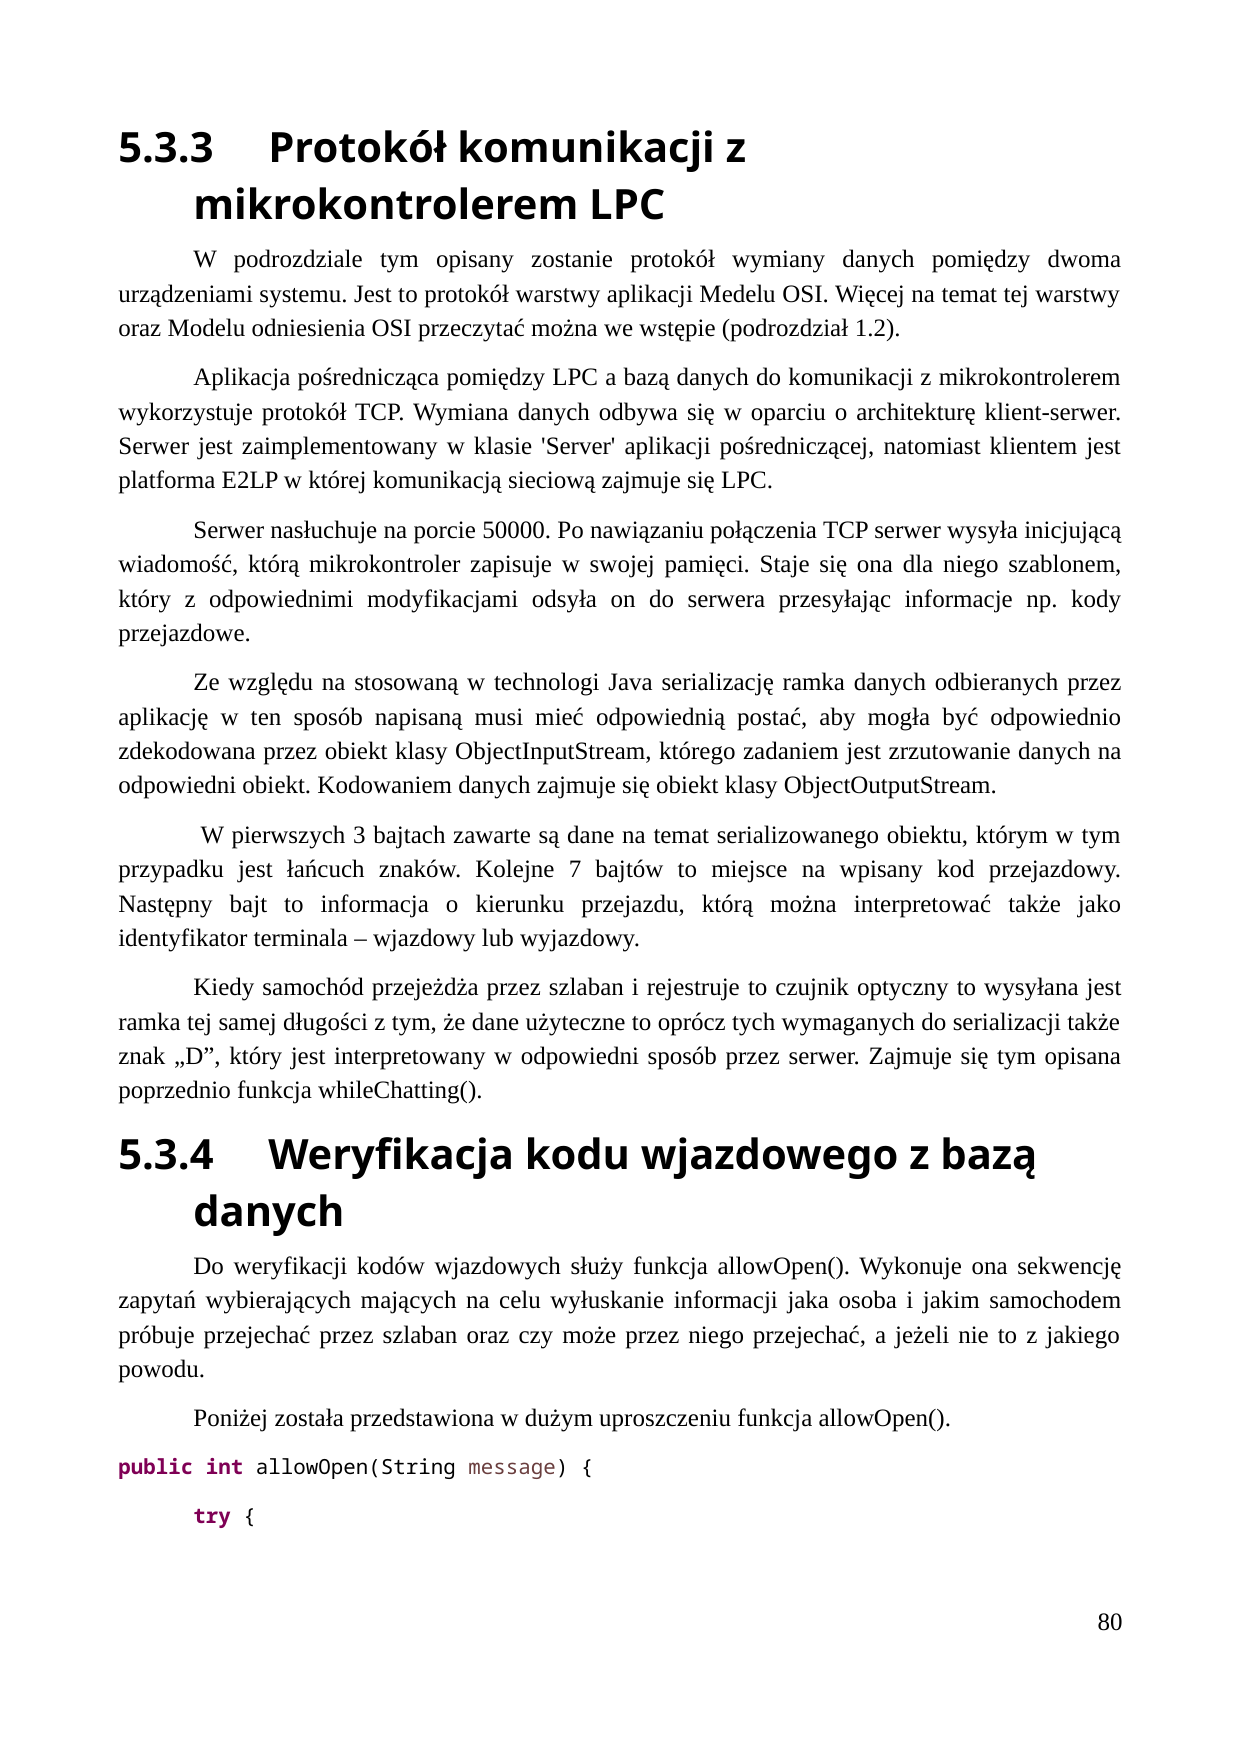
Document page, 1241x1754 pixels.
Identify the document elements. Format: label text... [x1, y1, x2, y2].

text Do weryfikacji kodów wjazdowych służy funkcja allowOpen(). Wykonuje ona sekwencję zapytań wybierających mających na celu wyłuskanie informacji jaka osoba i jakim samochodem próbuje przejechać przez szlaban oraz czy może przez niego przejechać, a jeżeli nie to z jakiego powodu. [118, 1251, 1122, 1383]
text try { [118, 1501, 1122, 1529]
text W pierwszych 3 bajtach zawarte są dane na temat serializowanego obiektu, którym w tym przypadku jest łańcuch znaków. Kolejne 7 bajtów to miejsce na wpisany kod przejazdowy. Następny bajt to informacja o kierunku przejazdu, którą można interpretować także jako identyfikator terminala – wjazdowy lub wyjazdowy. [118, 820, 1122, 952]
text Poniżej została przedstawiona w dużym uproszczeniu funkcja allowOpen(). [118, 1403, 1122, 1432]
text Ze względu na stosowaną w technologi Java serializację ramka danych odbieranych przez aplikację w ten sposób napisaną musi mieć odpowiednią postać, aby mogła być odpowiednio zdekodowana przez obiekt klasy ObjectInputStream, którego zadaniem jest zrzutowanie danych na odpowiedni obiekt. Kodowaniem danych zajmuje się obiekt klasy ObjectOutputStream. [118, 667, 1122, 799]
text W podrozdziale tym opisany zostanie protokół wymiany danych pomiędzy dwoma urządzeniami systemu. Jest to protokół warstwy aplikacji Medelu OSI. Więcej na temat tej warstwy oraz Modelu odniesienia OSI przeczytać można we wstępie (podrozdział 1.2). [118, 244, 1122, 342]
text public int allowOpen(String message) { [118, 1452, 1122, 1481]
text Serwer nasłuchuje na porcie 50000. Po nawiązaniu połączenia TCP serwer wysyła inicjującą wiadomość, którą mikrokontroler zapisuje w swojej pamięci. Staje się ona dla niego szablonem, który z odpowiednimi modyfikacjami odsyła on do serwera przesyłając informacje np. kody przejazdowe. [118, 515, 1122, 647]
subtitle Protokół komunikacji z mikrokontrolerem LPC [118, 118, 1122, 232]
subtitle Weryfikacja kodu wjazdowego z bazą danych [118, 1125, 1122, 1238]
text Kiedy samochód przejeżdża przez szlaban i rejestruje to czujnik optyczny to wysyłana jest ramka tej samej długości z tym, że dane użyteczne to oprócz tych wymaganych do serializacji także znak „D”, który jest interpretowany w odpowiedni sposób przez serwer. Zajmuje się tym opisana poprzednio funkcja whileChatting(). [118, 972, 1122, 1104]
text Aplikacja pośrednicząca pomiędzy LPC a bazą danych do komunikacji z mikrokontrolerem wykorzystuje protokół TCP. Wymiana danych odbywa się w oparciu o architekturę klient-serwer. Serwer jest zaimplementowany w klasie 'Server' aplikacji pośredniczącej, natomiast klientem jest platforma E2LP w której komunikacją sieciową zajmuje się LPC. [118, 362, 1122, 494]
